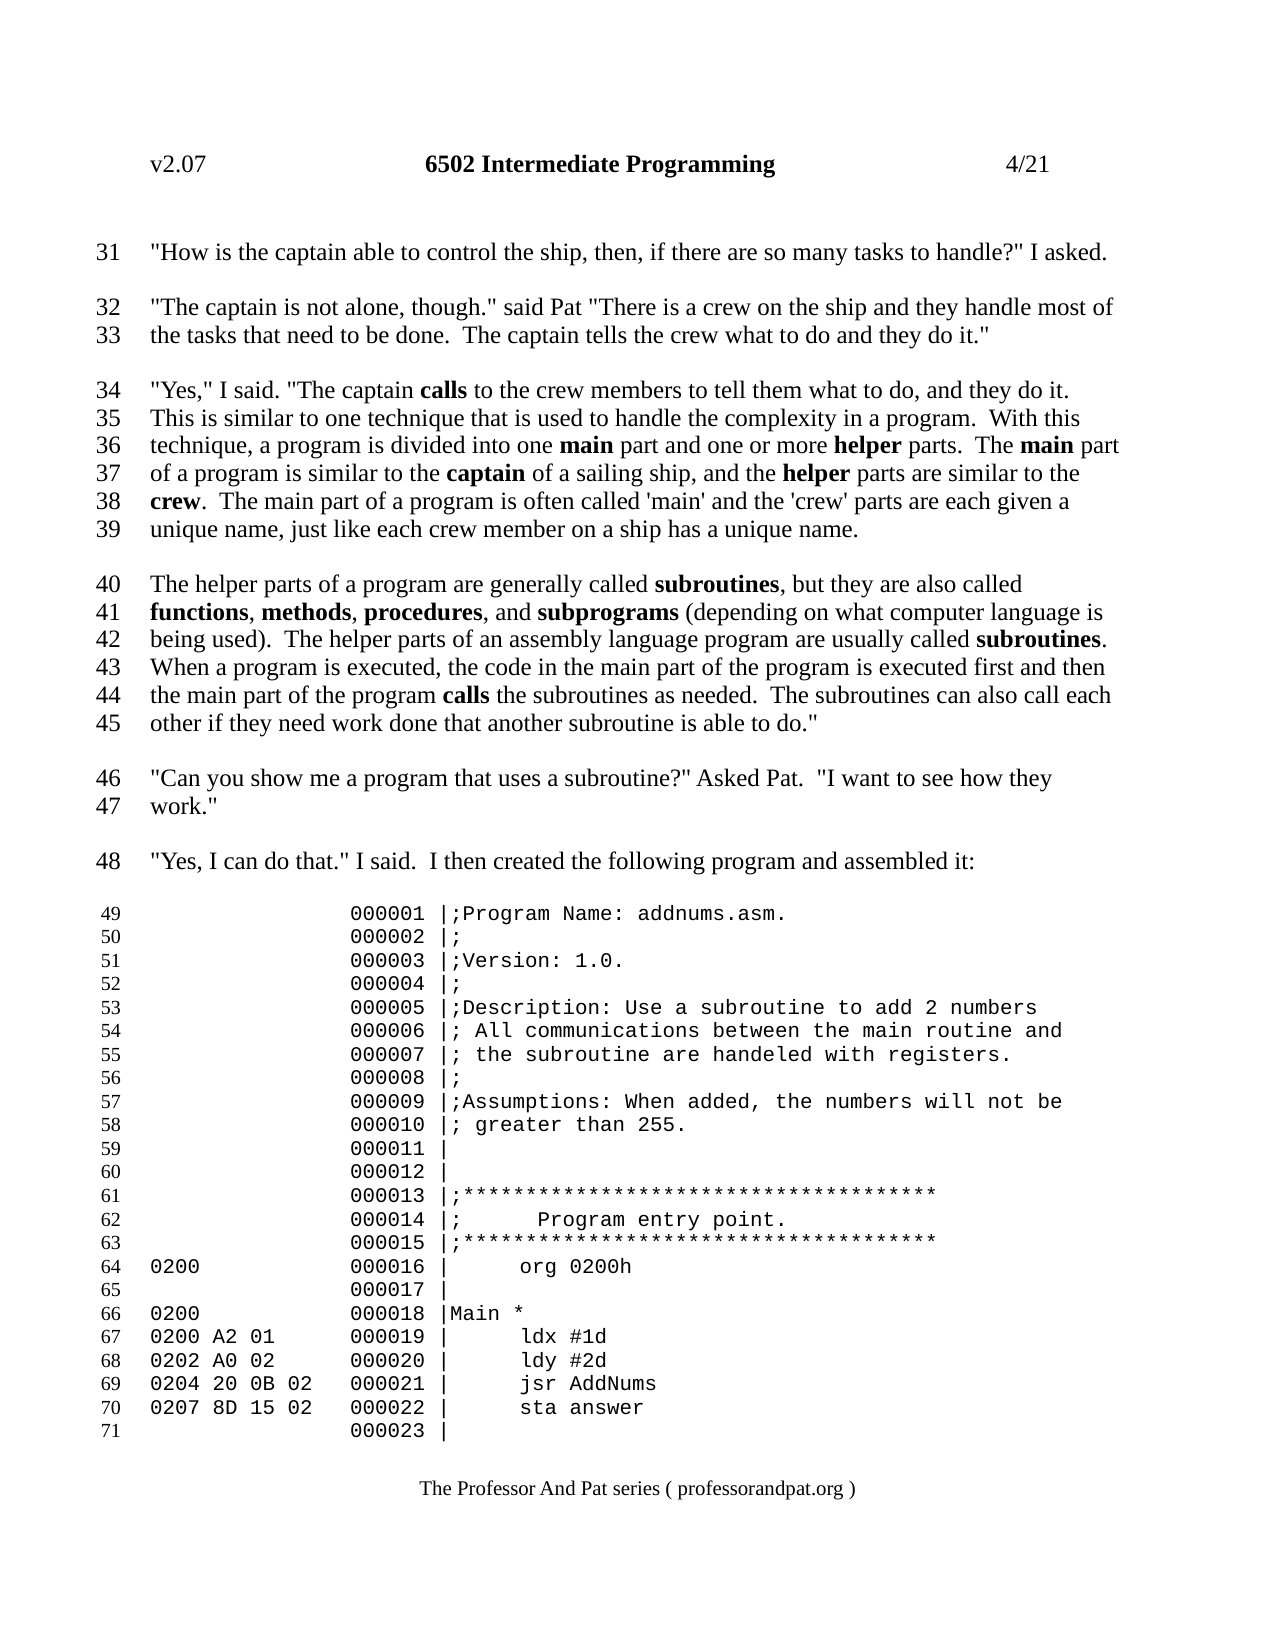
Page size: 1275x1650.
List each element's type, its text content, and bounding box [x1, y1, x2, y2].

text 000006 |; All communications between the main routine and [150, 1020, 1125, 1044]
text "The captain is not alone, though." said Pat "There is a crew on the ship and they handle most of the tasks that need to be done. The captain tells the crew what to do and they do it." [150, 293, 1125, 348]
text The helper parts of a program are generally called subroutines, but they are also called functions, methods, procedures, and subprograms (depending on what computer language is being used). The helper parts of an assembly language program are usually called subroutines. When a program is executed, the code in the main part of the program is executed first and then the main part of the program calls the subroutines as needed. The subroutines can also call each other if they need work done that another subroutine is able to do." [150, 570, 1125, 736]
text 000009 |;Assumptions: When added, the numbers will not be [150, 1091, 1125, 1114]
text 0204 20 0B 02 000021 | jsr AddNums [150, 1373, 1125, 1397]
text 000007 |; the subroutine are handeled with registers. [150, 1044, 1125, 1067]
text 000013 |;************************************** [150, 1185, 1125, 1209]
text 000014 |; Program entry point. [150, 1209, 1125, 1232]
text "Can you show me a program that uses a subroutine?" Asked Pat. "I want to see how they work." [150, 764, 1125, 819]
text 0207 8D 15 02 000022 | sta answer [150, 1397, 1125, 1421]
text 000003 |;Version: 1.0. [150, 950, 1125, 973]
text 0200 000016 | org 0200h [150, 1256, 1125, 1279]
text 0200 A2 01 000019 | ldx #1d [150, 1326, 1125, 1350]
text 000010 |; greater than 255. [150, 1114, 1125, 1138]
text 000015 |;************************************** [150, 1232, 1125, 1256]
text "Yes," I said. "The captain calls to the crew members to tell them what to do, and they do it. This is similar to one technique that is used to handle the complexity in a program. With this technique, a program is divided into one main part and one or more helper parts. The main part of a program is similar to the captain of a sailing ship, and the helper parts are similar to the crew. The main part of a program is often called 'main' and the 'crew' parts are each given a unique name, just like each crew member on a ship has a unique name. [150, 376, 1125, 542]
text 000004 |; [150, 973, 1125, 997]
text 000023 | [150, 1421, 1125, 1444]
text 000005 |;Description: Use a subroutine to add 2 numbers [150, 997, 1125, 1020]
text 000011 | [150, 1138, 1125, 1162]
text 000017 | [150, 1279, 1125, 1303]
text 000012 | [150, 1162, 1125, 1185]
text 0200 000018 |Main * [150, 1303, 1125, 1326]
text 000008 |; [150, 1067, 1125, 1091]
text 000001 |;Program Name: addnums.asm. [150, 903, 1125, 926]
text 000002 |; [150, 926, 1125, 950]
text 0202 A0 02 000020 | ldy #2d [150, 1350, 1125, 1373]
text "Yes, I can do that." I said. I then created the following program and assembled it: [150, 847, 1125, 875]
text "How is the captain able to control the ship, then, if there are so many tasks to handle?" I asked. [150, 238, 1125, 265]
